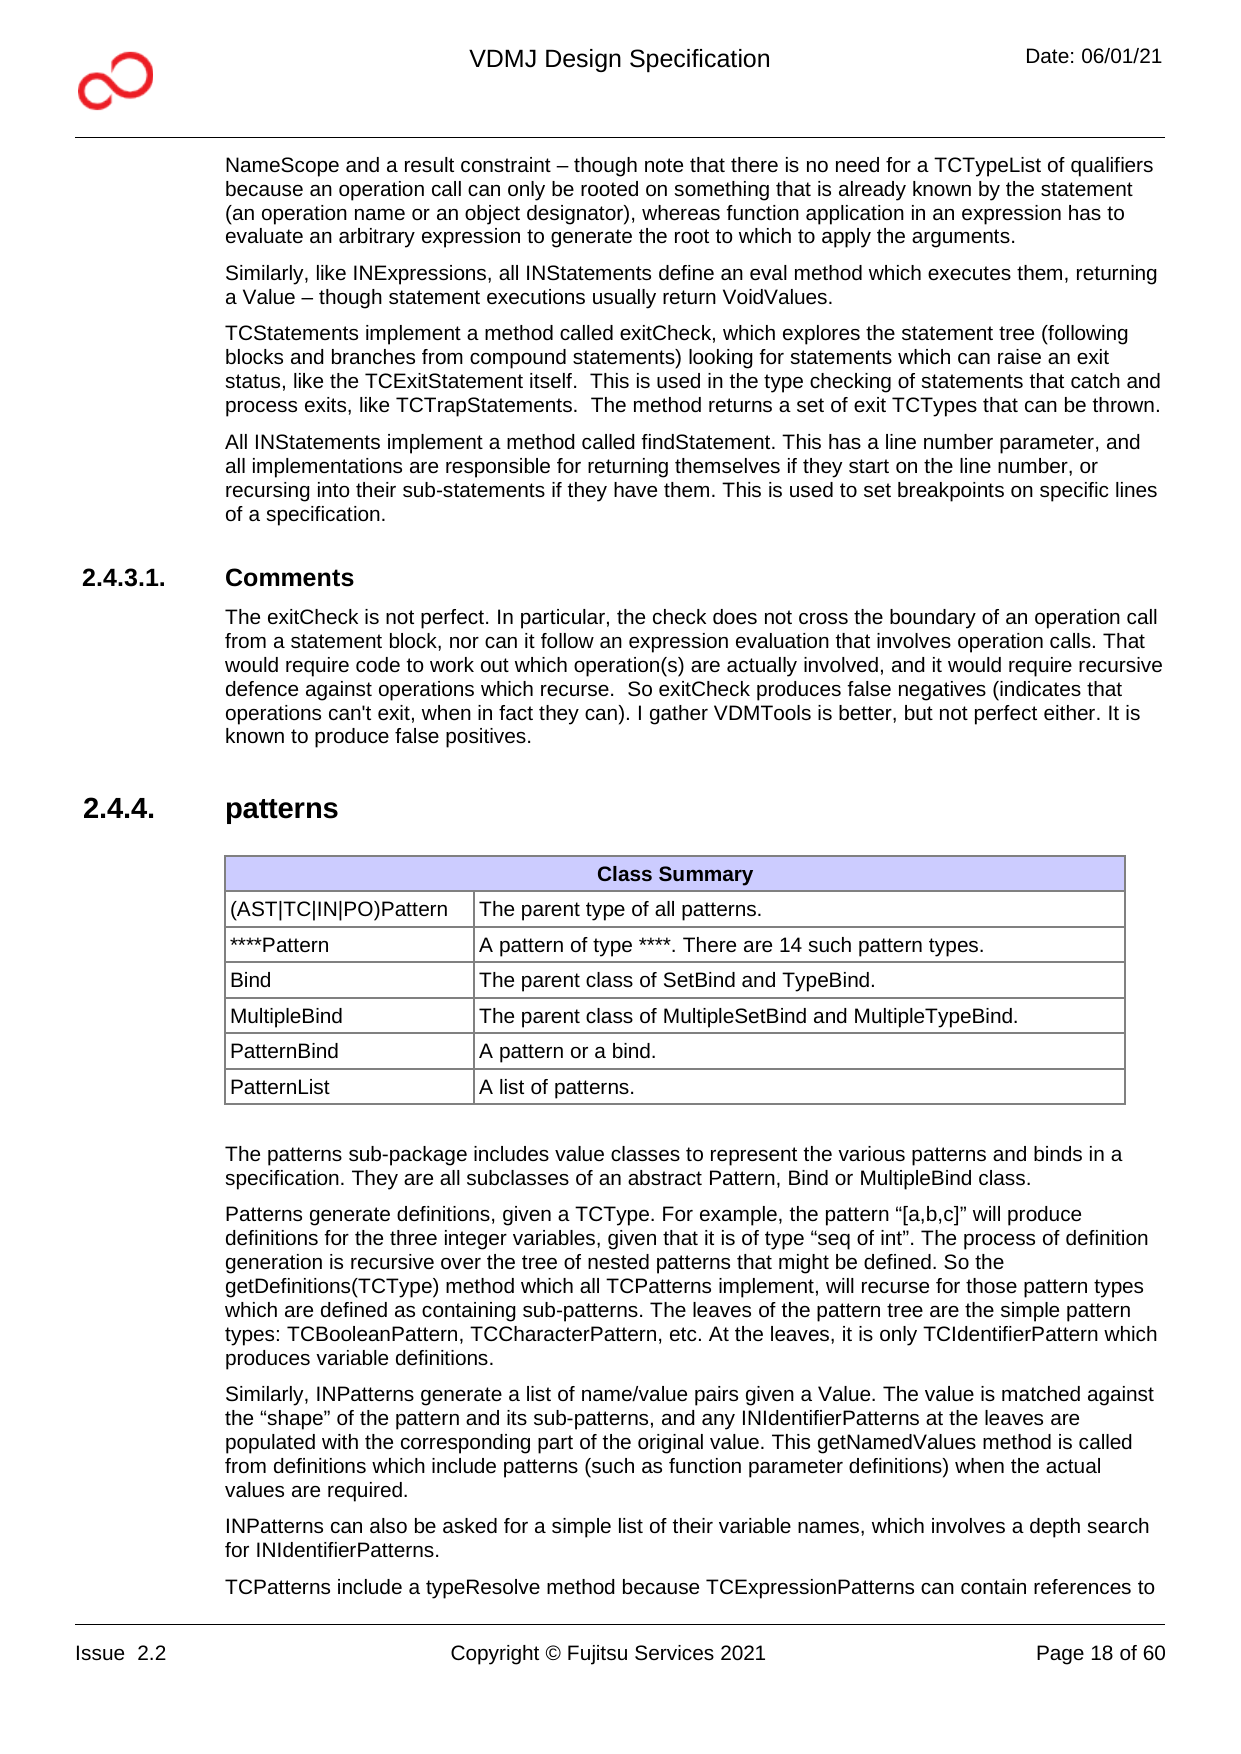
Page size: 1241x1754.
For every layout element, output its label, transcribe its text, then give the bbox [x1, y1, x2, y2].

table_header Class Summary [226, 857, 1124, 890]
table_cell ****Pattern [226, 928, 473, 961]
text Patterns generate definitions, given a TCType. For example, the pattern “[a,b,c]” will produce definitions for the three integer variables, given that it is of type “seq of int”. The process of definition generation is recursive over the tree of nested patterns that might be defined. So the getDefinitions(TCType) method which all TCPatterns implement, will recurse for those pattern types which are defined as containing sub-patterns. The leaves of the pattern tree are the simple pattern types: TCBooleanPattern, TCCharacterPattern, etc. At the leaves, it is only TCIdentifierPattern which produces variable definitions. [225, 1202, 1165, 1370]
table_cell MultipleBind [226, 999, 473, 1032]
table_cell The parent class of MultipleSetBind and MultipleTypeBind. [475, 999, 1124, 1032]
text Similarly, like INExpressions, all INStatements define an eval method which executes them, returning a Value – though statement executions usually return VoidValues. [225, 261, 1165, 309]
table_cell PatternBind [226, 1034, 473, 1068]
table_cell The parent type of all patterns. [475, 892, 1124, 926]
text INPatterns can also be asked for a simple list of their variable names, which involves a depth search for INIdentifierPatterns. [225, 1515, 1165, 1563]
table_cell Bind [226, 963, 473, 997]
table_cell A pattern of type ****. There are 14 such pattern types. [475, 928, 1124, 961]
text TCPatterns include a typeResolve method because TCExpressionPatterns can contain references to [225, 1575, 1165, 1599]
subtitle Comments [75, 563, 1165, 592]
text The exitCheck is not perfect. In particular, the check does not cross the boundary of an operation call from a statement block, nor can it follow an expression evaluation that involves operation calls. That would require code to work out which operation(s) are actually involved, and it would require recursive defence against operations which recurse. So exitCheck produces false negatives (indicates that operations can't exit, when in fact they can). I gather VDMTools is better, but not perfect either. It is known to produce false positives. [225, 605, 1165, 749]
text Similarly, INPatterns generate a list of name/value pairs given a Value. The value is matched against the “shape” of the pattern and its sub-patterns, and any INIdentifierPatterns at the leaves are populated with the corresponding part of the original value. This getNamedValues method is called from definitions which include patterns (such as function parameter definitions) when the actual values are required. [225, 1382, 1165, 1502]
table_cell A list of patterns. [475, 1070, 1124, 1103]
table_cell A pattern or a bind. [475, 1034, 1124, 1068]
table_cell The parent class of SetBind and TypeBind. [475, 963, 1124, 997]
text NameScope and a result constraint – though note that there is no need for a TCTypeList of qualifiers because an operation call can only be rooted on something that is already known by the statement (an operation name or an object designator), whereas function application in an expression has to evaluate an arbitrary expression to generate the root to which to apply the arguments. [225, 153, 1165, 249]
text The patterns sub-package includes value classes to represent the various patterns and binds in a specification. They are all subclasses of an abstract Pattern, Bind or MultipleBind class. [225, 1142, 1165, 1190]
text TCStatements implement a method called exitCheck, which explores the statement tree (following blocks and branches from compound statements) looking for statements which can raise an exit status, like the TCExitStatement itself. This is used in the type checking of statements that catch and process exits, like TCTrapStatements. The method returns a set of exit TCTypes that can be thrown. [225, 322, 1165, 417]
text All INStatements implement a method called findStatement. This has a line number parameter, and all implementations are responsible for returning themselves if they start on the line number, or recursing into their sub-statements if they have them. This is used to set breakpoints on specific lines of a specification. [225, 430, 1165, 526]
table_cell PatternList [226, 1070, 473, 1103]
picture [78, 44, 153, 120]
table_cell (AST|TC|IN|PO)Pattern [226, 892, 473, 926]
subtitle patterns [75, 791, 1165, 825]
